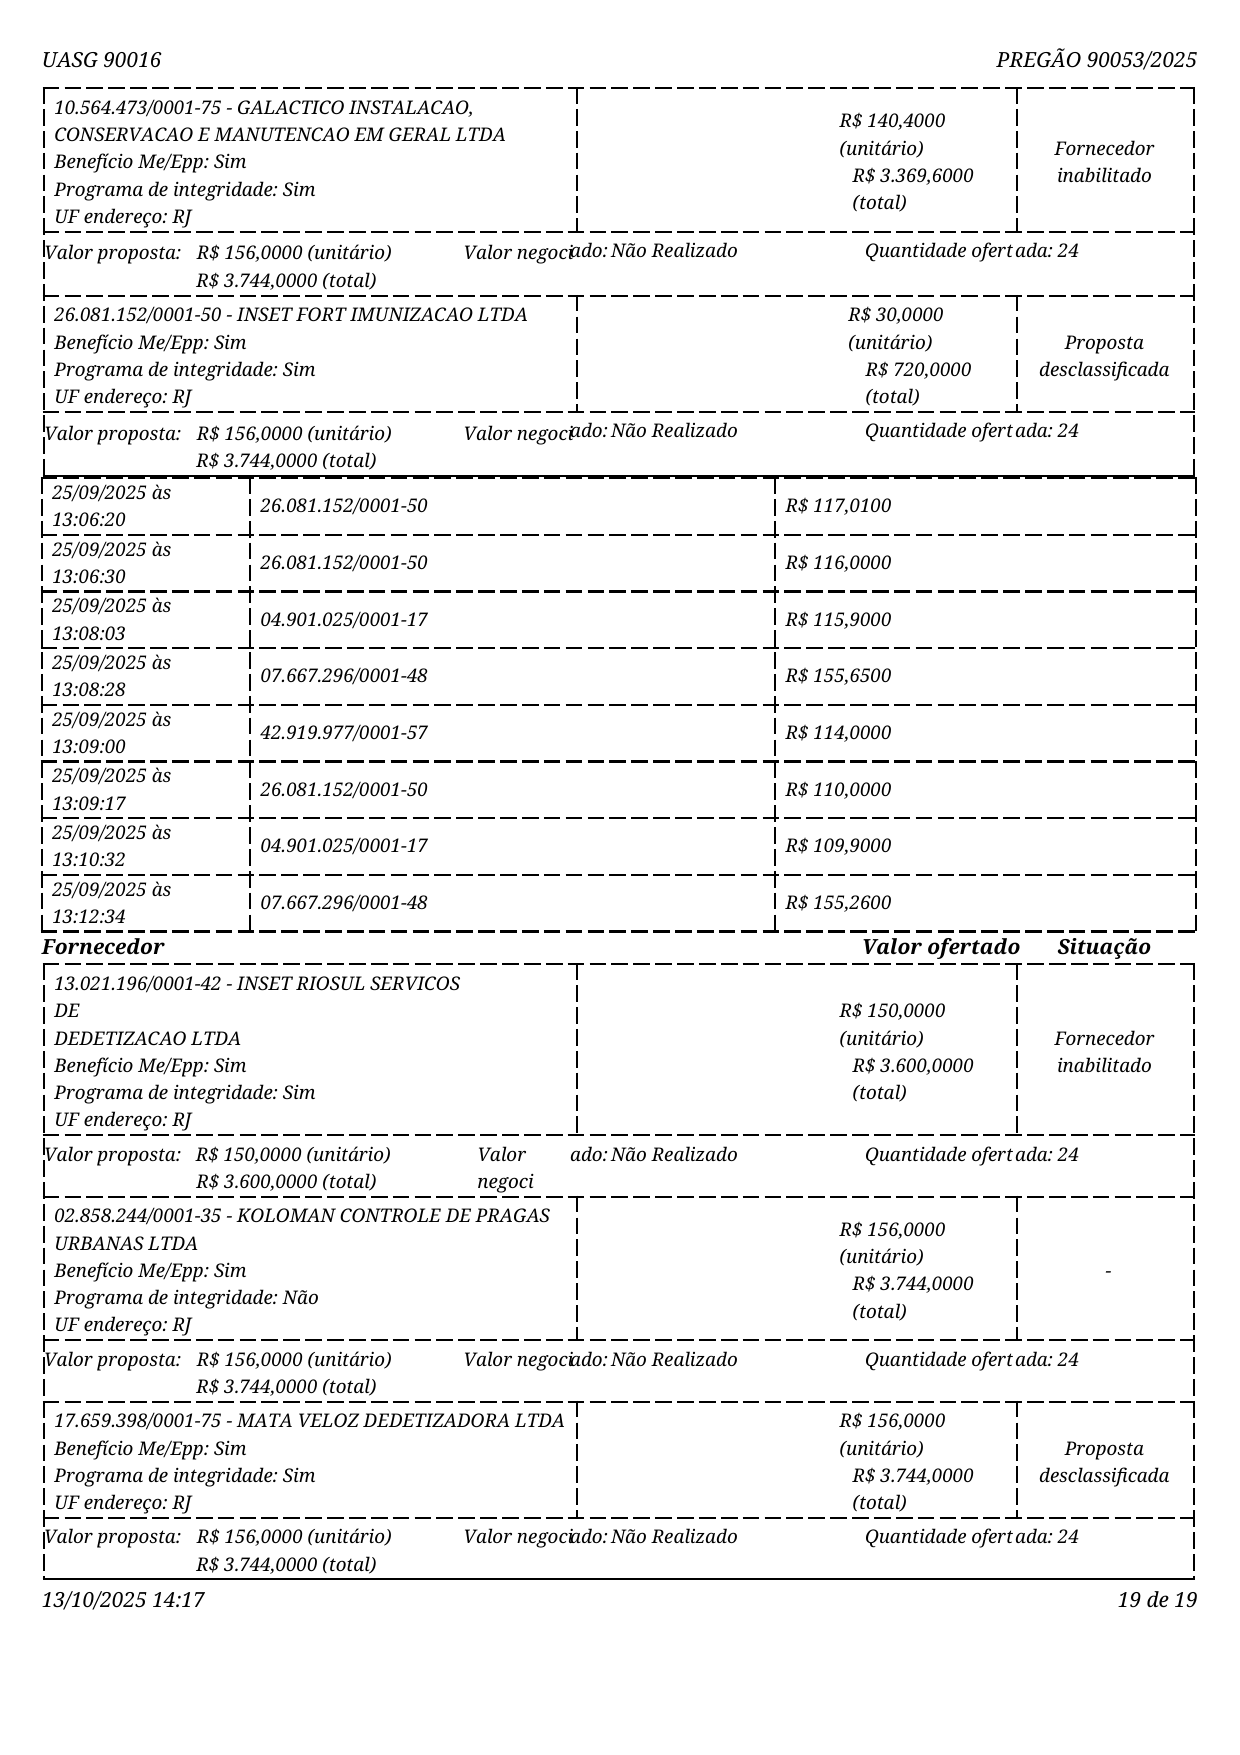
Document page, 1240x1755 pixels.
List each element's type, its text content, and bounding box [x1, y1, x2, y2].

table_cell ado: Não Realizado [577, 1134, 839, 1196]
table_header Fornecedor inabilitado [1017, 963, 1194, 1134]
table_cell 04.901.025/0001-17 [250, 590, 775, 647]
table_cell ado: Não Realizado [577, 1339, 839, 1401]
table_cell Valor negoci [477, 1134, 577, 1196]
table_cell R$ 114,0000 [775, 704, 1196, 760]
table_cell R$ 156,0000 (unitário) R$ 3.744,0000 (total) [839, 1196, 1017, 1339]
table_cell [577, 1401, 839, 1517]
table_cell Quantidade ofert [839, 231, 1017, 295]
table_cell Valor proposta: R$ 156,0000 (unitário) Valor negoci R$ 3.744,0000 (total) [44, 1339, 577, 1401]
table_cell R$ 156,0000 (unitário) R$ 3.744,0000 (total) [839, 1401, 1017, 1517]
table_cell [577, 295, 839, 411]
table_cell R$ 155,6500 [775, 647, 1196, 704]
table_cell Quantidade ofert [839, 1134, 1017, 1196]
table_cell Quantidade ofert [839, 411, 1017, 475]
table_cell 25/09/2025 às 13:10:32 [42, 817, 250, 874]
table_header [477, 963, 577, 1134]
table_cell ada: 24 [1017, 231, 1194, 295]
table_cell 25/09/2025 às 13:08:03 [42, 590, 250, 647]
table_cell 42.919.977/0001-57 [250, 704, 775, 760]
table_cell [1017, 1196, 1101, 1339]
table_cell 26.081.152/0001-50 [250, 760, 775, 817]
table_cell 25/09/2025 às 13:08:28 [42, 647, 250, 704]
table_cell R$ 30,0000 (unitário) R$ 720,0000 (total) [839, 295, 1017, 411]
table_cell Proposta desclassificada [1017, 295, 1194, 411]
table_cell 26.081.152/0001-50 [250, 534, 775, 590]
table_cell [1101, 1339, 1194, 1401]
table_header [577, 963, 839, 1134]
table_cell 25/09/2025 às 13:09:17 [42, 760, 250, 817]
table_cell ada: 24 [1017, 1517, 1194, 1578]
table_cell R$ 155,2600 [775, 874, 1196, 930]
table_cell Proposta desclassificada [1017, 1401, 1194, 1517]
table_cell 02.858.244/0001-35 - KOLOMAN CONTROLE DE PRAGAS URBANAS LTDA Benefício Me/Epp: Sim Programa de integridade: Não UF endereço: RJ [44, 1196, 577, 1339]
table_cell 25/09/2025 às 13:12:34 [42, 874, 250, 930]
table_cell Quantidade ofert [839, 1517, 1017, 1578]
text Fornecedor Valor ofertado Situação [42, 932, 1200, 961]
table_cell ada: 24 [1017, 1339, 1101, 1401]
table_cell [577, 87, 839, 231]
table_cell - [1101, 1196, 1194, 1339]
table_header 25/09/2025 às 13:06:20 [42, 477, 250, 534]
table_cell R$ 115,9000 [775, 590, 1196, 647]
table_cell ada: 24 [1017, 411, 1194, 475]
table_header 26.081.152/0001-50 [250, 477, 775, 534]
table_cell 04.901.025/0001-17 [250, 817, 775, 874]
table_cell R$ 116,0000 [775, 534, 1196, 590]
table_cell Valor proposta: R$ 156,0000 (unitário) Valor negoci R$ 3.744,0000 (total) [44, 411, 577, 475]
table_cell Valor proposta: R$ 156,0000 (unitário) Valor negoci R$ 3.744,0000 (total) [44, 231, 577, 295]
table_cell 17.659.398/0001-75 - MATA VELOZ DEDETIZADORA LTDA Benefício Me/Epp: Sim Programa de integridade: Sim UF endereço: RJ [44, 1401, 577, 1517]
table_cell Valor proposta: R$ 156,0000 (unitário) Valor negoci R$ 3.744,0000 (total) [44, 1517, 577, 1578]
table_cell 25/09/2025 às 13:09:00 [42, 704, 250, 760]
table_header R$ 117,0100 [775, 477, 1196, 534]
table_cell 07.667.296/0001-48 [250, 874, 775, 930]
table_cell R$ 110,0000 [775, 760, 1196, 817]
table_header 13.021.196/0001-42 - INSET RIOSUL SERVICOS DE DEDETIZACAO LTDA Benefício Me/Epp: Sim Programa de integridade: Sim UF endereço: RJ [44, 963, 477, 1134]
table_cell R$ 140,4000 (unitário) R$ 3.369,6000 (total) [839, 87, 1017, 231]
table_cell ada: 24 [1017, 1134, 1194, 1196]
table_cell Fornecedor inabilitado [1017, 87, 1194, 231]
table_cell R$ 109,9000 [775, 817, 1196, 874]
table_header R$ 150,0000 (unitário) R$ 3.600,0000 (total) [839, 963, 1017, 1134]
table_cell 25/09/2025 às 13:06:30 [42, 534, 250, 590]
table_cell [577, 1196, 839, 1339]
table_cell ado: Não Realizado [577, 1517, 839, 1578]
table_cell 26.081.152/0001-50 - INSET FORT IMUNIZACAO LTDA Benefício Me/Epp: Sim Programa de integridade: Sim UF endereço: RJ [44, 295, 577, 411]
table_cell Valor proposta: R$ 150,0000 (unitário) R$ 3.600,0000 (total) [44, 1134, 477, 1196]
table_cell 10.564.473/0001-75 - GALACTICO INSTALACAO, CONSERVACAO E MANUTENCAO EM GERAL LTDA Benefício Me/Epp: Sim Programa de integridade: Sim UF endereço: RJ [44, 87, 577, 231]
table_cell ado: Não Realizado [577, 231, 839, 295]
table_cell ado: Não Realizado [577, 411, 839, 475]
table_cell 07.667.296/0001-48 [250, 647, 775, 704]
table_cell Quantidade ofert [839, 1339, 1017, 1401]
